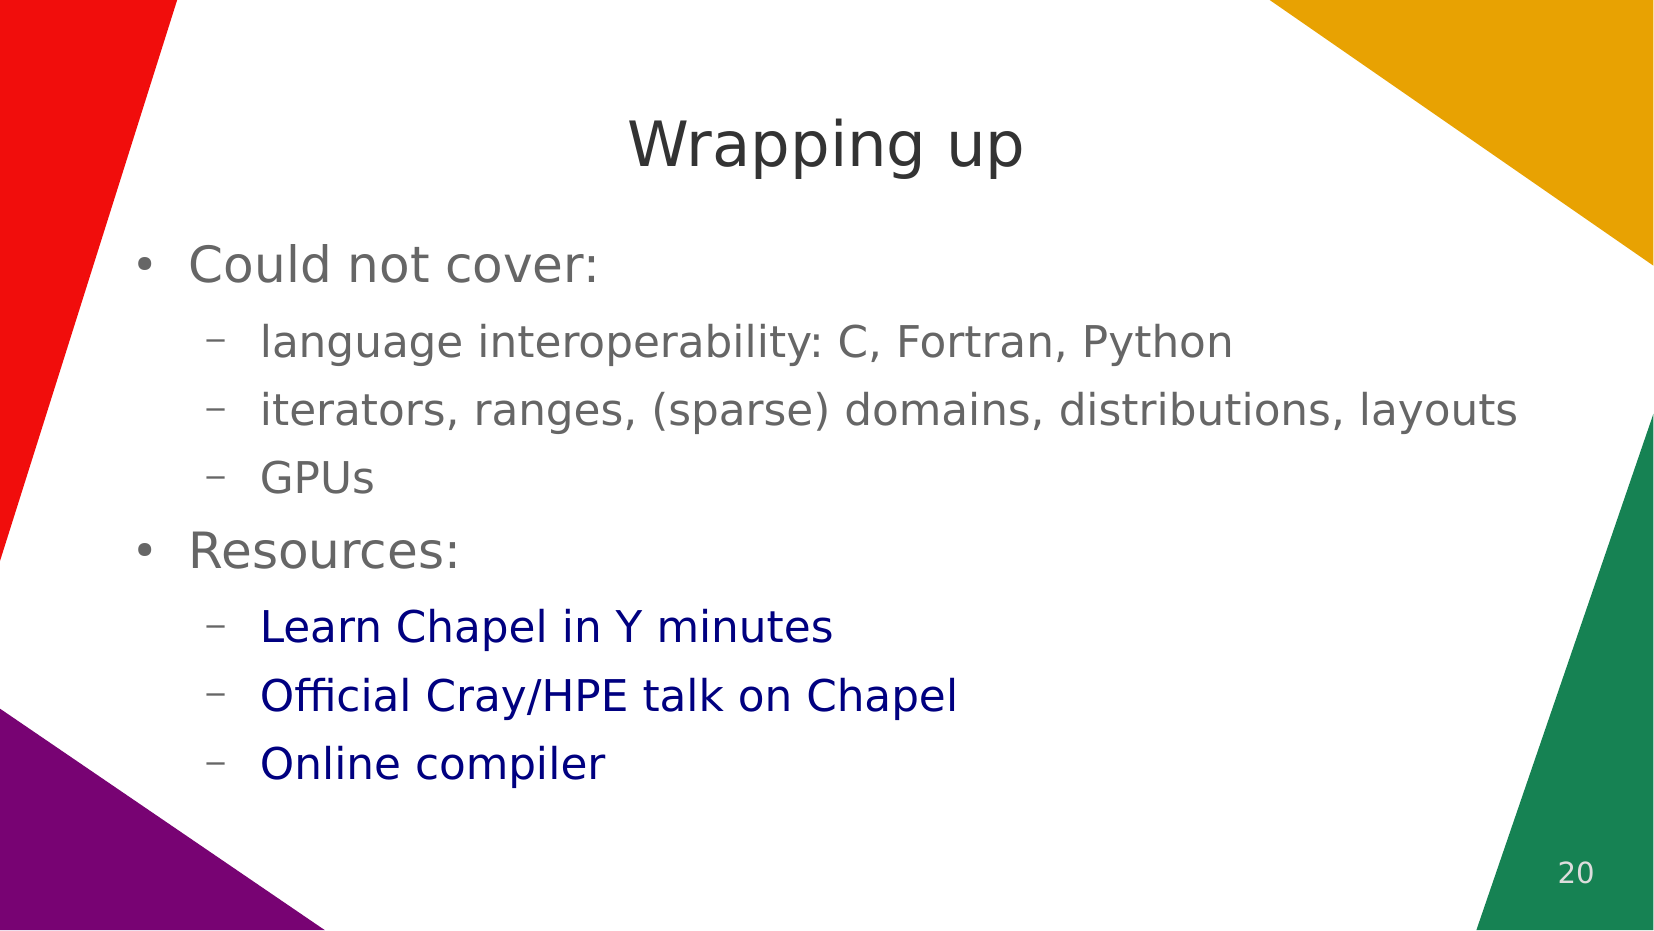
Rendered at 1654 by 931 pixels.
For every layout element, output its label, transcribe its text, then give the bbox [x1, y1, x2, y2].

title Wrapping up [118, 70, 1536, 219]
list Could not cover: language interoperability: C, Fortran, Python iterators, ranges, (sparse) domains, distributions, layouts GPUs Resources: Learn Chapel in Y minutes Official Cray/HPE talk on Chapel Online compiler [118, 236, 1538, 827]
